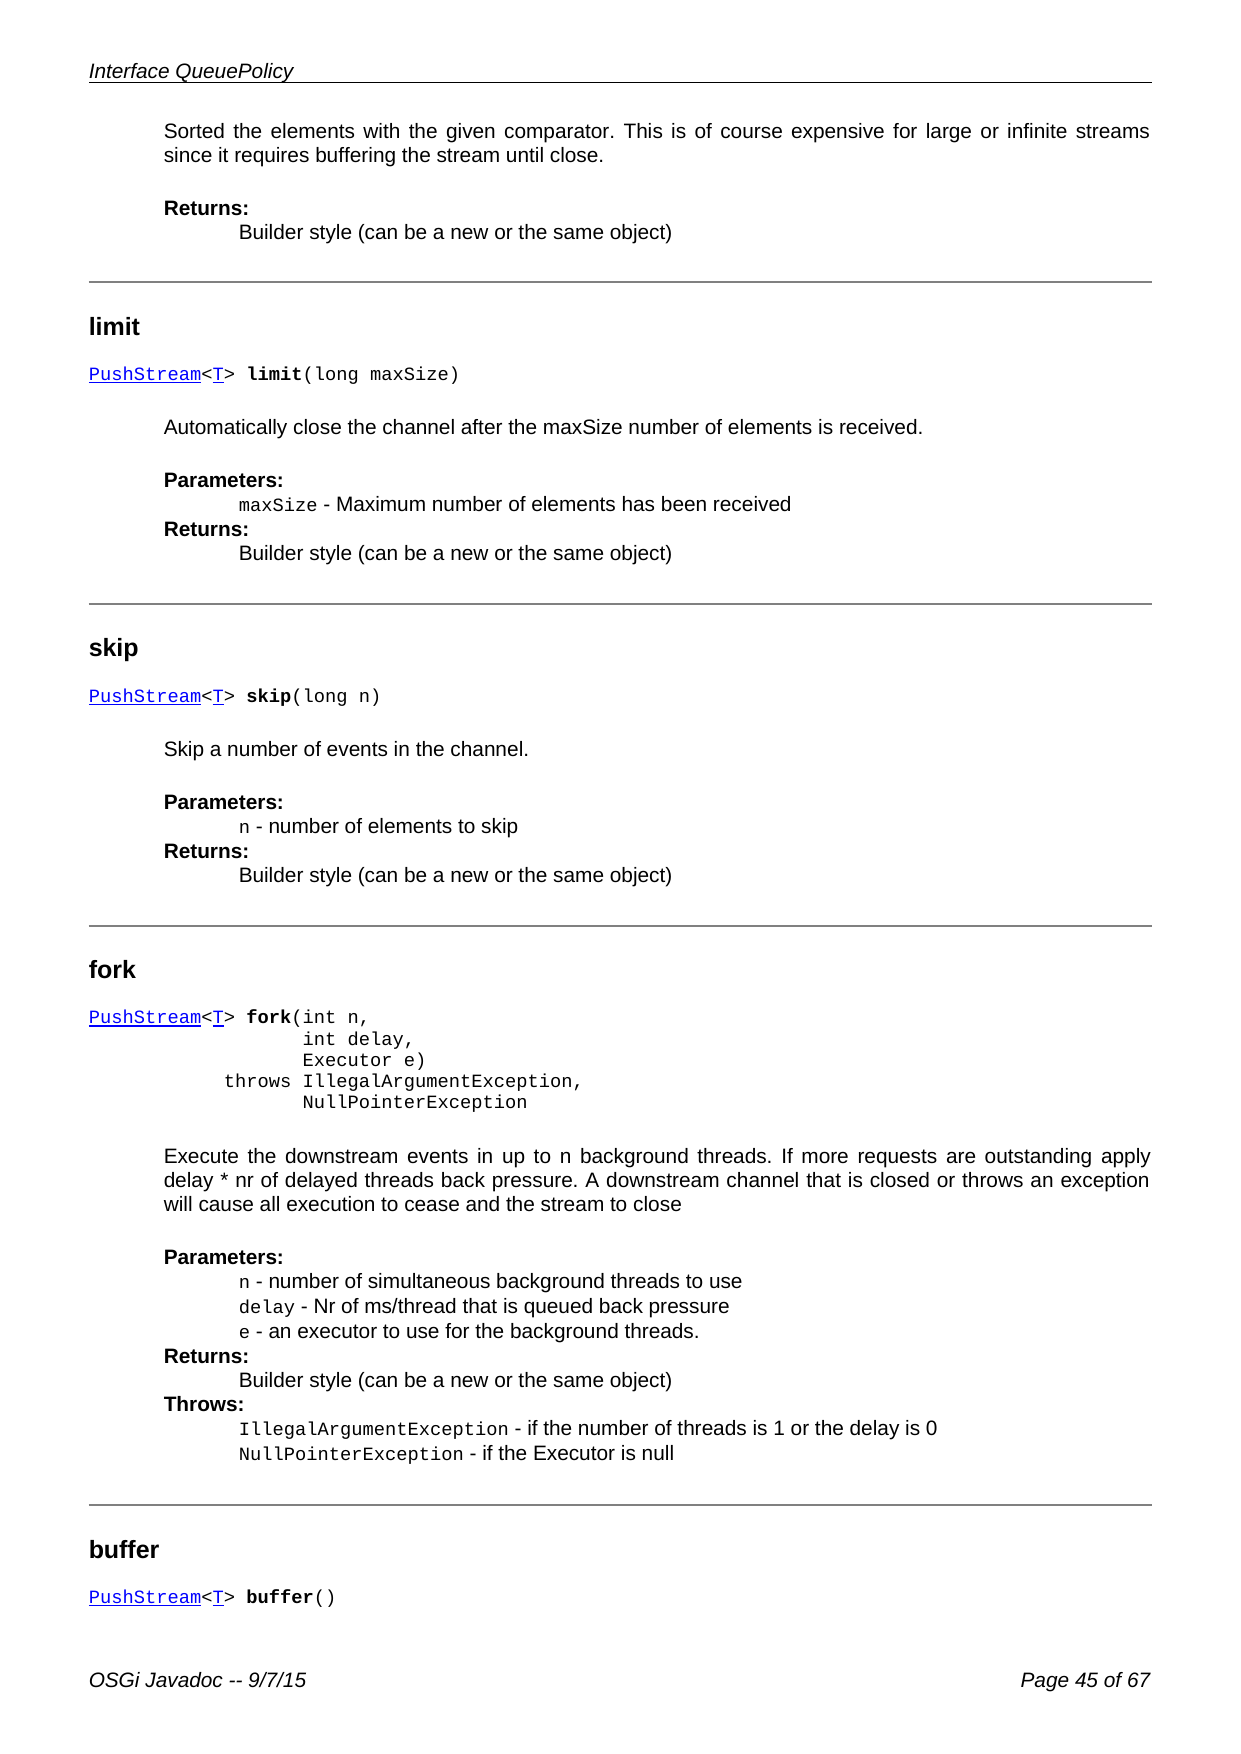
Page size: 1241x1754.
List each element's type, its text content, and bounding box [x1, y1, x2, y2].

text Automatically close the channel after the maxSize number of elements is received. [163, 415, 1152, 439]
text Throws: [163, 1392, 1152, 1416]
text e - an executor to use for the background threads. [238, 1319, 1152, 1344]
text Sorted the elements with the given comparator. This is of course expensive for large or infinite streams since it requires buffering the stream until close. [163, 118, 1152, 166]
text Execute the downstream events in up to n background threads. If more requests are outstanding apply delay * nr of delayed threads back pressure. A downstream channel that is closed or throws an exception will cause all execution to cease and the stream to close [163, 1143, 1152, 1215]
text Parameters: [163, 1244, 1152, 1268]
text PushStream<T> limit(long maxSize) [88, 364, 1152, 386]
text n - number of simultaneous background threads to use [238, 1268, 1152, 1294]
text Returns: [163, 1344, 1152, 1368]
text Returns: [163, 839, 1152, 863]
text Builder style (can be a new or the same object) [238, 1368, 1152, 1392]
text Builder style (can be a new or the same object) [238, 541, 1152, 565]
text PushStream<T> fork(int n, int delay, Executor e) throws IllegalArgumentException, NullPointerException [88, 1008, 1152, 1114]
text n - number of elements to skip [238, 814, 1152, 839]
subtitle fork [88, 955, 1152, 984]
text delay - Nr of ms/thread that is queued back pressure [238, 1294, 1152, 1319]
text Parameters: [163, 790, 1152, 814]
text IllegalArgumentException - if the number of threads is 1 or the delay is 0 [238, 1416, 1152, 1441]
text Builder style (can be a new or the same object) [238, 863, 1152, 887]
text maxSize - Maximum number of elements has been received [238, 492, 1152, 517]
text Skip a number of events in the channel. [163, 737, 1152, 761]
text PushStream<T> buffer() [88, 1588, 1152, 1609]
text Parameters: [163, 468, 1152, 492]
text Returns: [163, 517, 1152, 541]
text NullPointerException - if the Executor is null [238, 1441, 1152, 1466]
text PushStream<T> skip(long n) [88, 686, 1152, 708]
subtitle skip [88, 633, 1152, 662]
text Builder style (can be a new or the same object) [238, 219, 1152, 243]
text Returns: [163, 196, 1152, 219]
subtitle buffer [88, 1535, 1152, 1563]
subtitle limit [88, 312, 1152, 340]
